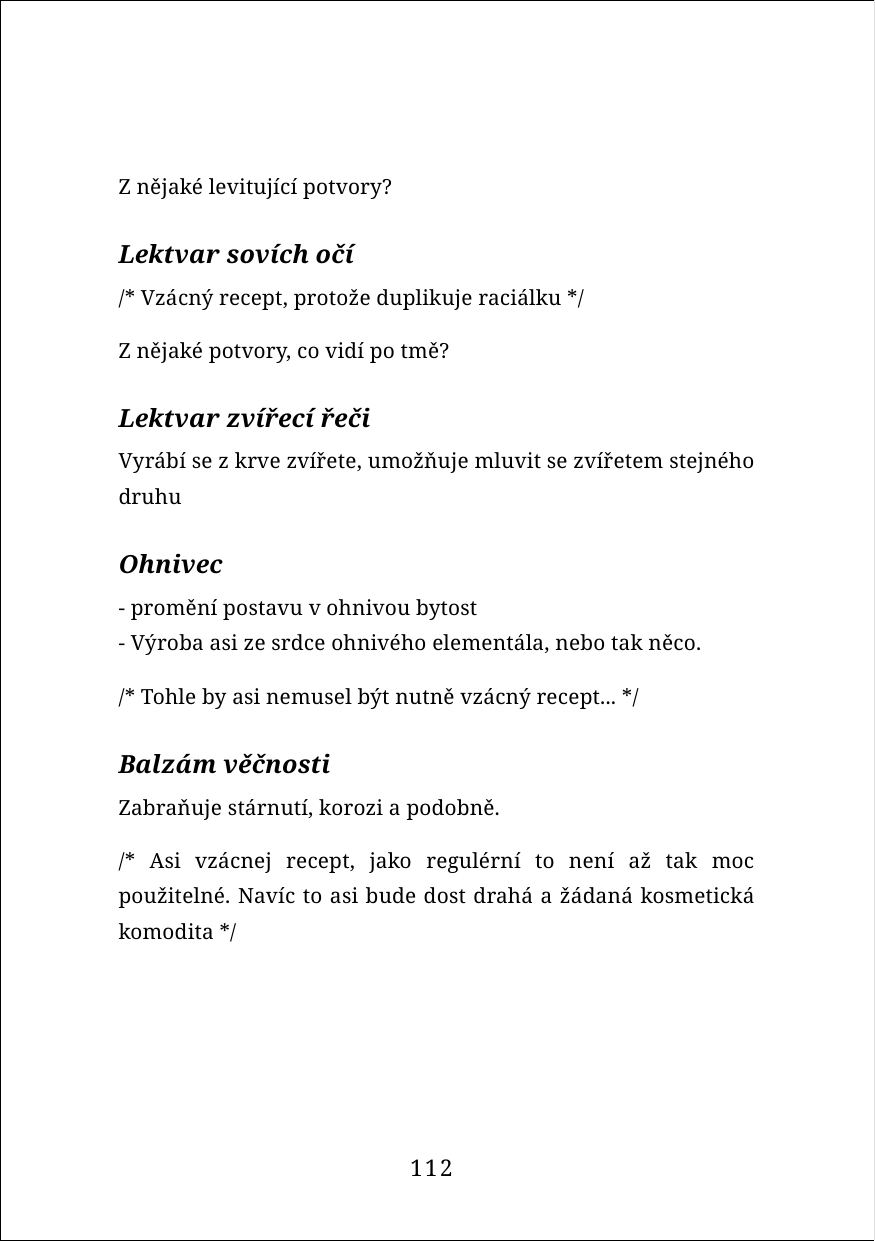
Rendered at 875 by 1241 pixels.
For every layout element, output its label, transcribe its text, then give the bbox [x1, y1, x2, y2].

text Z nějaké potvory, co vidí po tmě? [118, 336, 756, 364]
subtitle Ohnivec [118, 547, 756, 581]
subtitle Lektvar sovích očí [118, 237, 756, 271]
subtitle Lektvar zvířecí řeči [118, 401, 756, 435]
text - promění postavu v ohnivou bytost - Výroba asi ze srdce ohnivého elementála, nebo tak něco. [118, 593, 756, 657]
text Z nějaké levitující potvory? [118, 172, 756, 200]
text Vyrábí se z krve zvířete, umožňuje mluvit se zvířetem stejného druhu [118, 447, 756, 511]
text /* Asi vzácnej recept, jako regulérní to není až tak moc použitelné. Navíc to asi bude dost drahá a žádaná kosmetická komodita */ [118, 846, 756, 945]
text /* Vzácný recept, protože duplikuje raciálku */ [118, 283, 756, 311]
text /* Tohle by asi nemusel být nutně vzácný recept... */ [118, 682, 756, 710]
subtitle Balzám věčnosti [118, 747, 756, 781]
text Zabraňuje stárnutí, korozi a podobně. [118, 793, 756, 821]
